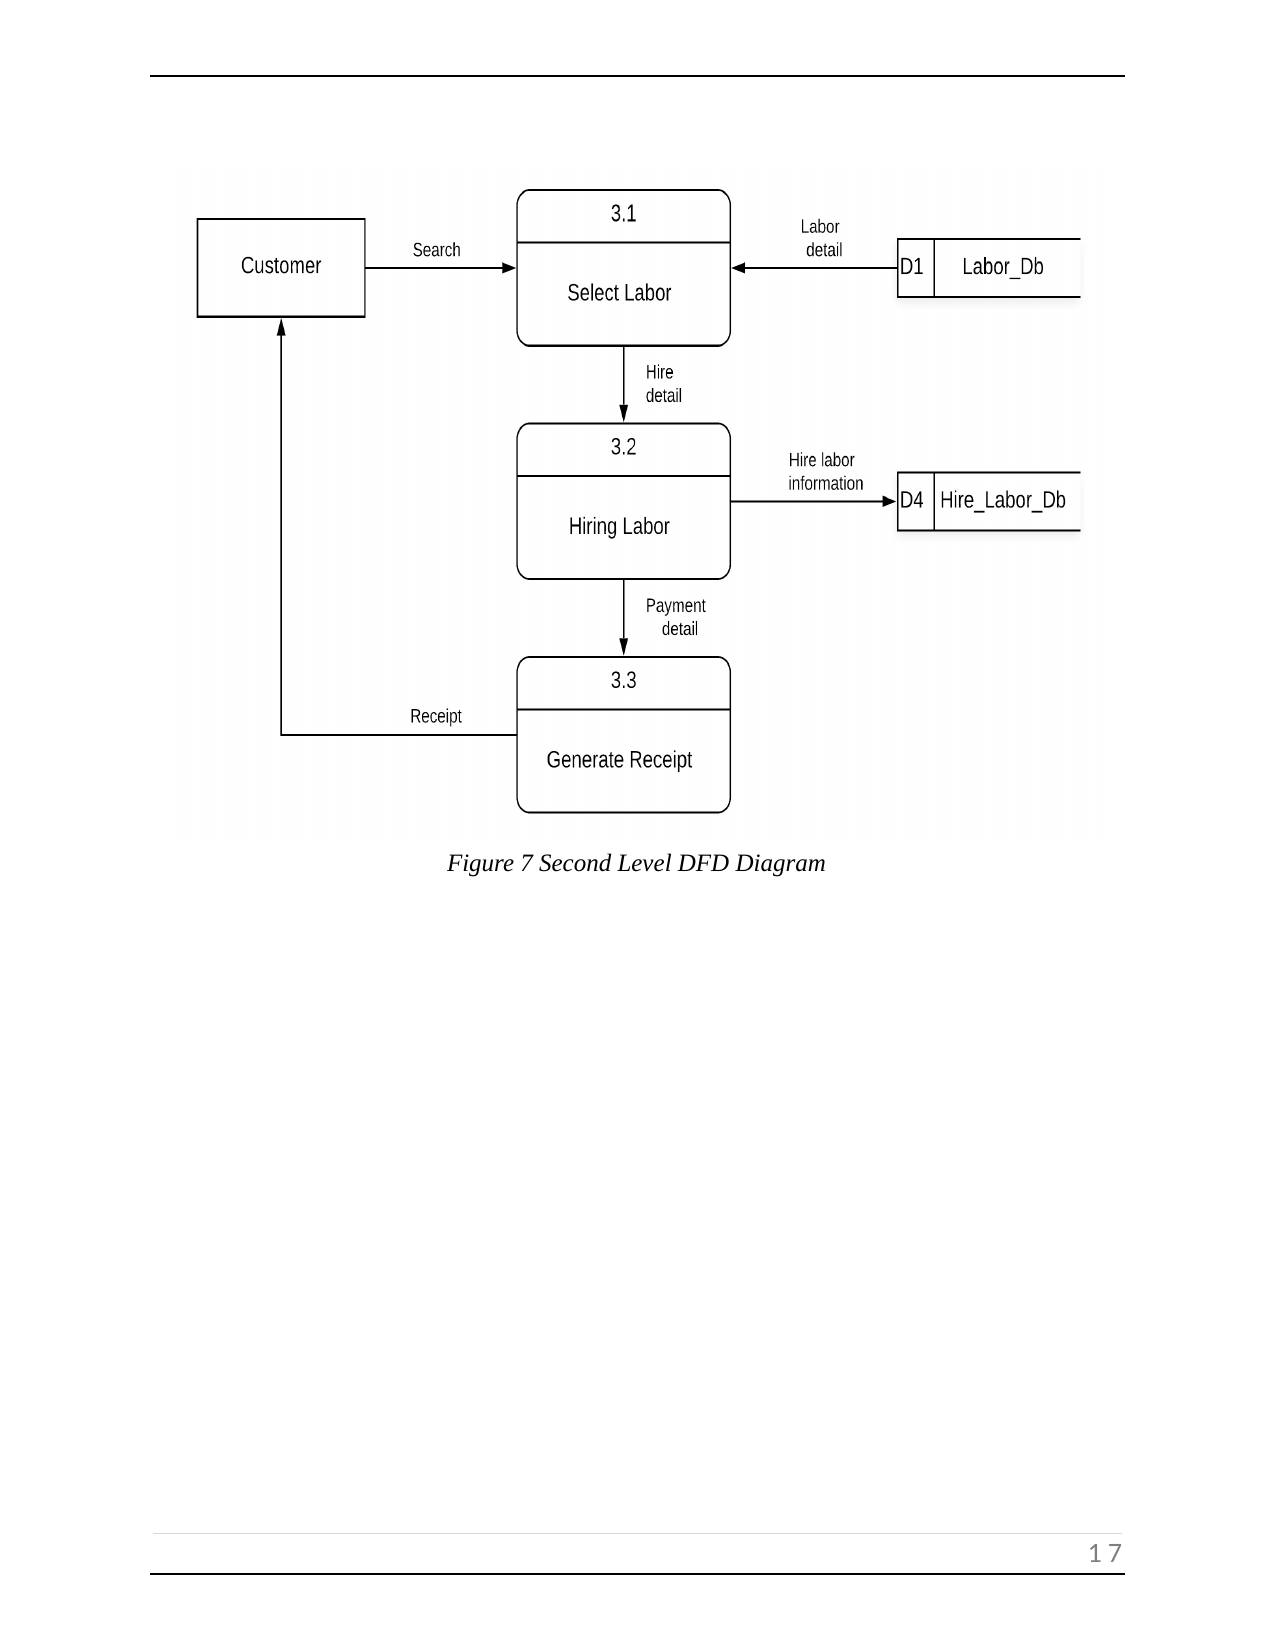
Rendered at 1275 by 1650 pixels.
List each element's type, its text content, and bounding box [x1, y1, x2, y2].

picture [168, 165, 1107, 844]
text Figure 7 Second Level DFD Diagram [153, 155, 1122, 877]
